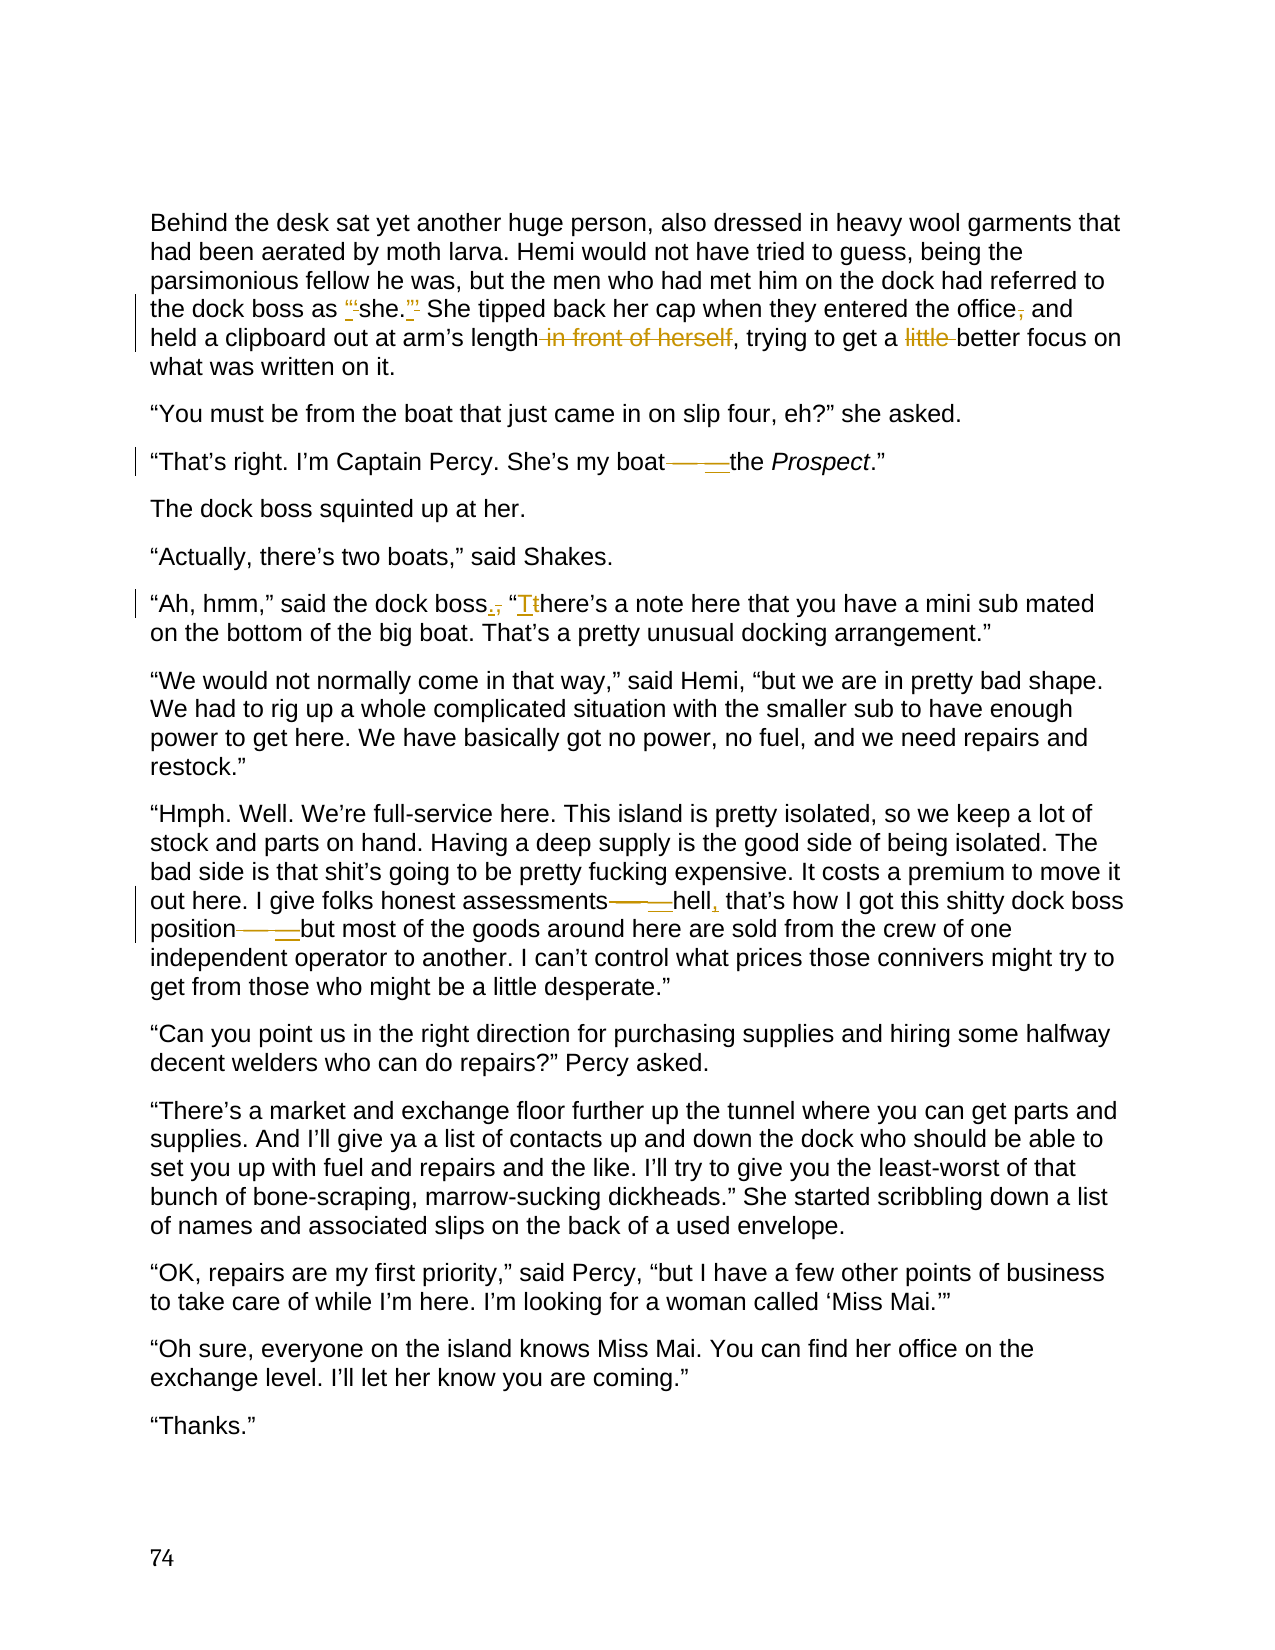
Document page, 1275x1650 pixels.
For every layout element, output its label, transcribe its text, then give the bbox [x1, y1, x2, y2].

text “Hmph. Well. We’re full-service here. This island is pretty isolated, so we keep a lot of stock and parts on hand. Having a deep supply is the good side of being isolated. The bad side is that shit’s going to be pretty fucking expensive. It costs a premium to move it out here. I give folks honest assessments—hell, that’s how I got this shitty dock boss position—but most of the goods around here are sold from the crew of one independent operator to another. I can’t control what prices those connivers might try to get from those who might be a little desperate.” [150, 799, 1125, 1001]
text “There’s a market and exchange floor further up the tunnel where you can get parts and supplies. And I’ll give ya a list of contacts up and down the dock who should be able to set you up with fuel and repairs and the like. I’ll try to give you the least-worst of that bunch of bone-scraping, marrow-sucking dickheads.” She started scribbling down a list of names and associated slips on the back of a used envelope. [150, 1096, 1125, 1239]
text “Oh sure, everyone on the island knows Miss Mai. You can find her office on the exchange level. I’ll let her know you are coming.” [150, 1334, 1125, 1392]
text “Thanks.” [150, 1411, 1125, 1439]
text “You must be from the boat that just came in on slip four, eh?” she asked. [150, 399, 1125, 428]
text The dock boss squinted up at her. [150, 494, 1125, 523]
text “Actually, there’s two boats,” said Shakes. [150, 542, 1125, 571]
text “That’s right. I’m Captain Percy. She’s my boat—the Prospect.” [150, 447, 1125, 476]
text “OK, repairs are my first priority,” said Percy, “but I have a few other points of business to take care of while I’m here. I’m looking for a woman called ‘Miss Mai.’” [150, 1258, 1125, 1316]
text “Can you point us in the right direction for purchasing supplies and hiring some halfway decent welders who can do repairs?” Percy asked. [150, 1019, 1125, 1077]
text “We would not normally come in that way,” said Hemi, “but we are in pretty bad shape. We had to rig up a whole complicated situation with the smaller sub to have enough power to get here. We have basically got no power, no fuel, and we need repairs and restock.” [150, 666, 1125, 781]
text “Ah, hmm,” said the dock boss. “There’s a note here that you have a mini sub mated on the bottom of the big boat. That’s a pretty unusual docking arrangement.” [150, 589, 1125, 647]
text Behind the desk sat yet another huge person, also dressed in heavy wool garments that had been aerated by moth larva. Hemi would not have tried to guess, being the parsimonious fellow he was, but the men who had met him on the dock had referred to the dock boss as “she.” She tipped back her cap when they entered the office and held a clipboard out at arm’s length, trying to get a better focus on what was written on it. [150, 208, 1125, 381]
